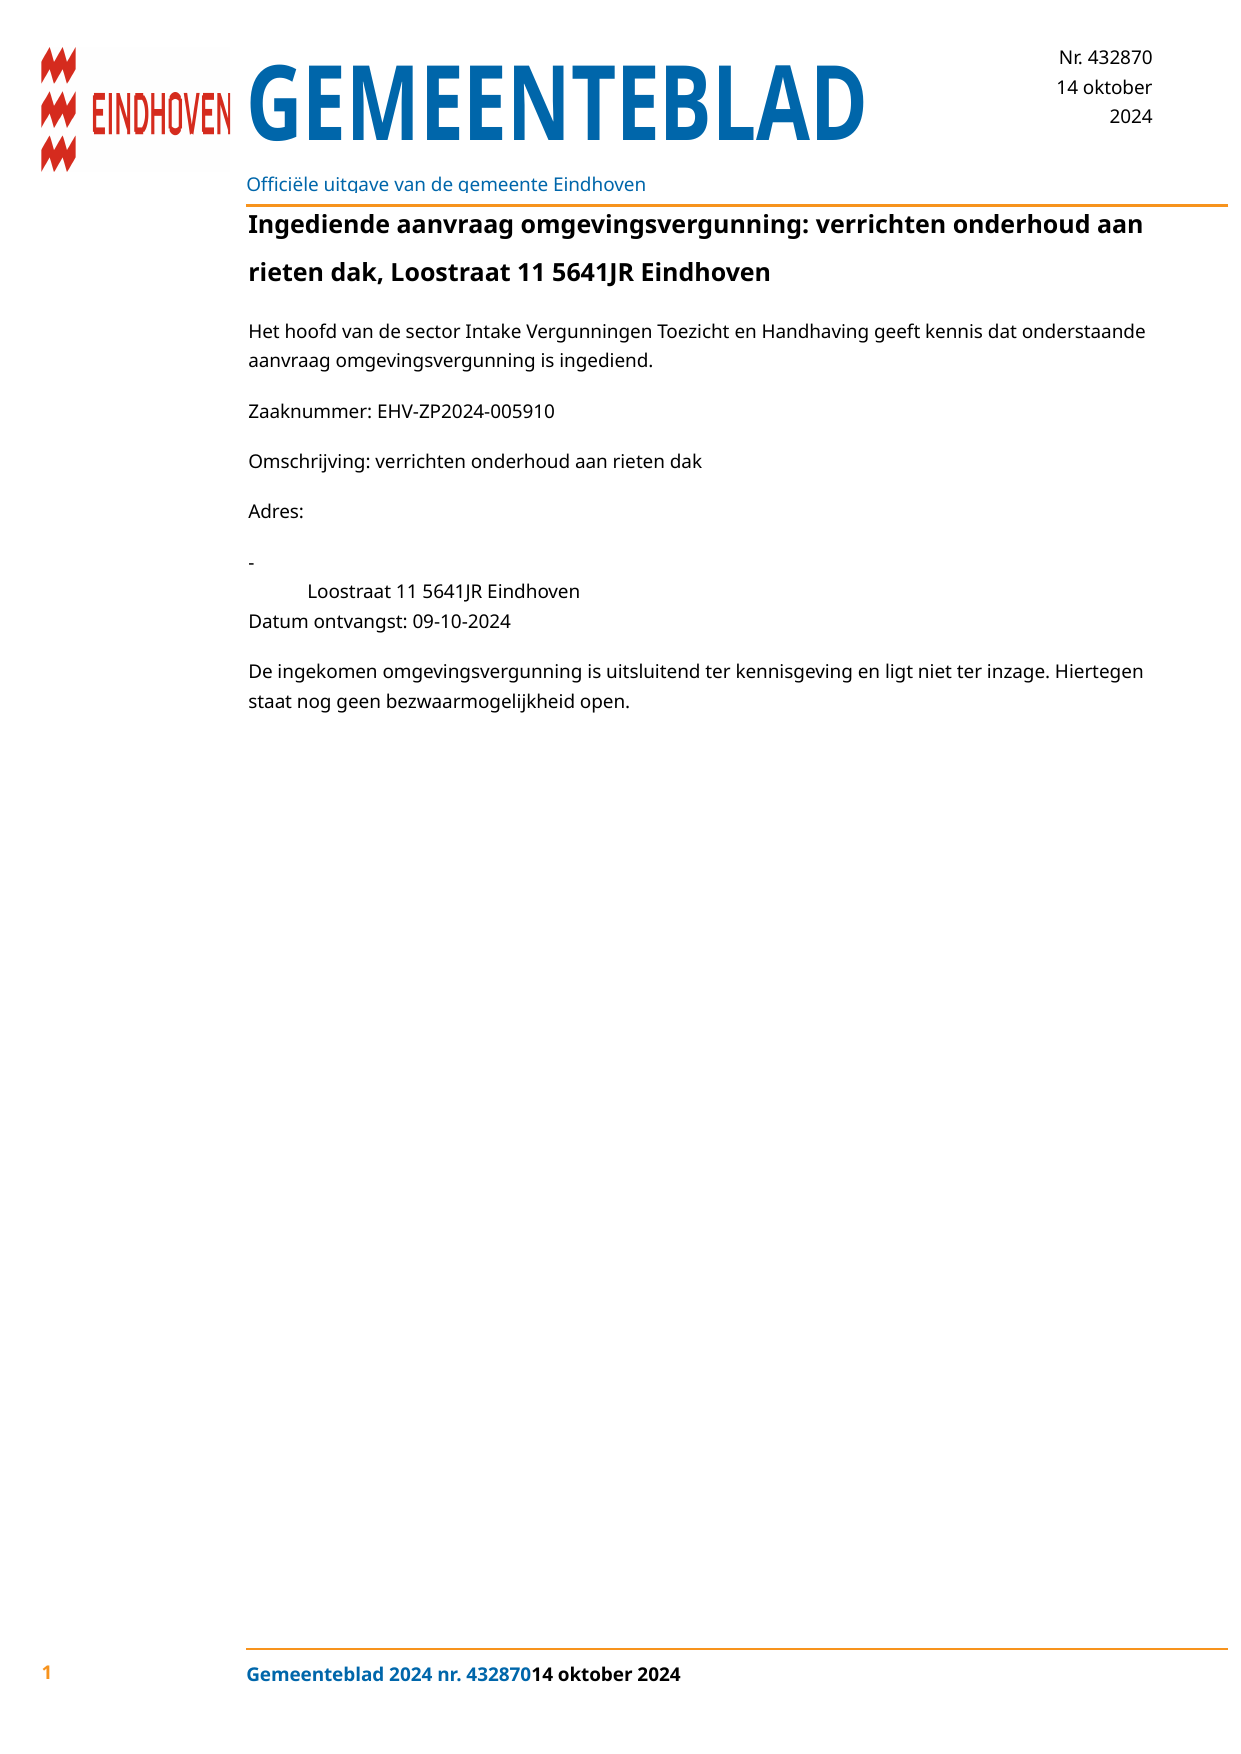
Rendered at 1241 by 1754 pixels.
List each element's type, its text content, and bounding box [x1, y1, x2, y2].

text Omschrijving: verrichten onderhoud aan rieten dak [248, 448, 1152, 474]
text Adres: [248, 499, 1152, 524]
text Datum ontvangst: 09-10-2024 [248, 608, 1152, 634]
text De ingekomen omgevingsvergunning is uitsluitend ter kennisgeving en ligt niet ter inzage. Hiertegen staat nog geen bezwaarmogelijkheid open. [248, 659, 1152, 714]
text Zaaknummer: EHV-ZP2024-005910 [248, 398, 1152, 424]
list Loostraat 11 5641JR Eindhoven [248, 579, 1152, 604]
text Het hoofd van de sector Intake Vergunningen Toezicht en Handhaving geeft kennis dat onderstaande aanvraag omgevingsvergunning is ingediend. [248, 318, 1152, 373]
text Ingediende aanvraag omgevingsvergunning: verrichten onderhoud aan rieten dak, Loostraat 11 5641JR Eindhoven [248, 207, 1152, 288]
picture [41, 47, 231, 172]
